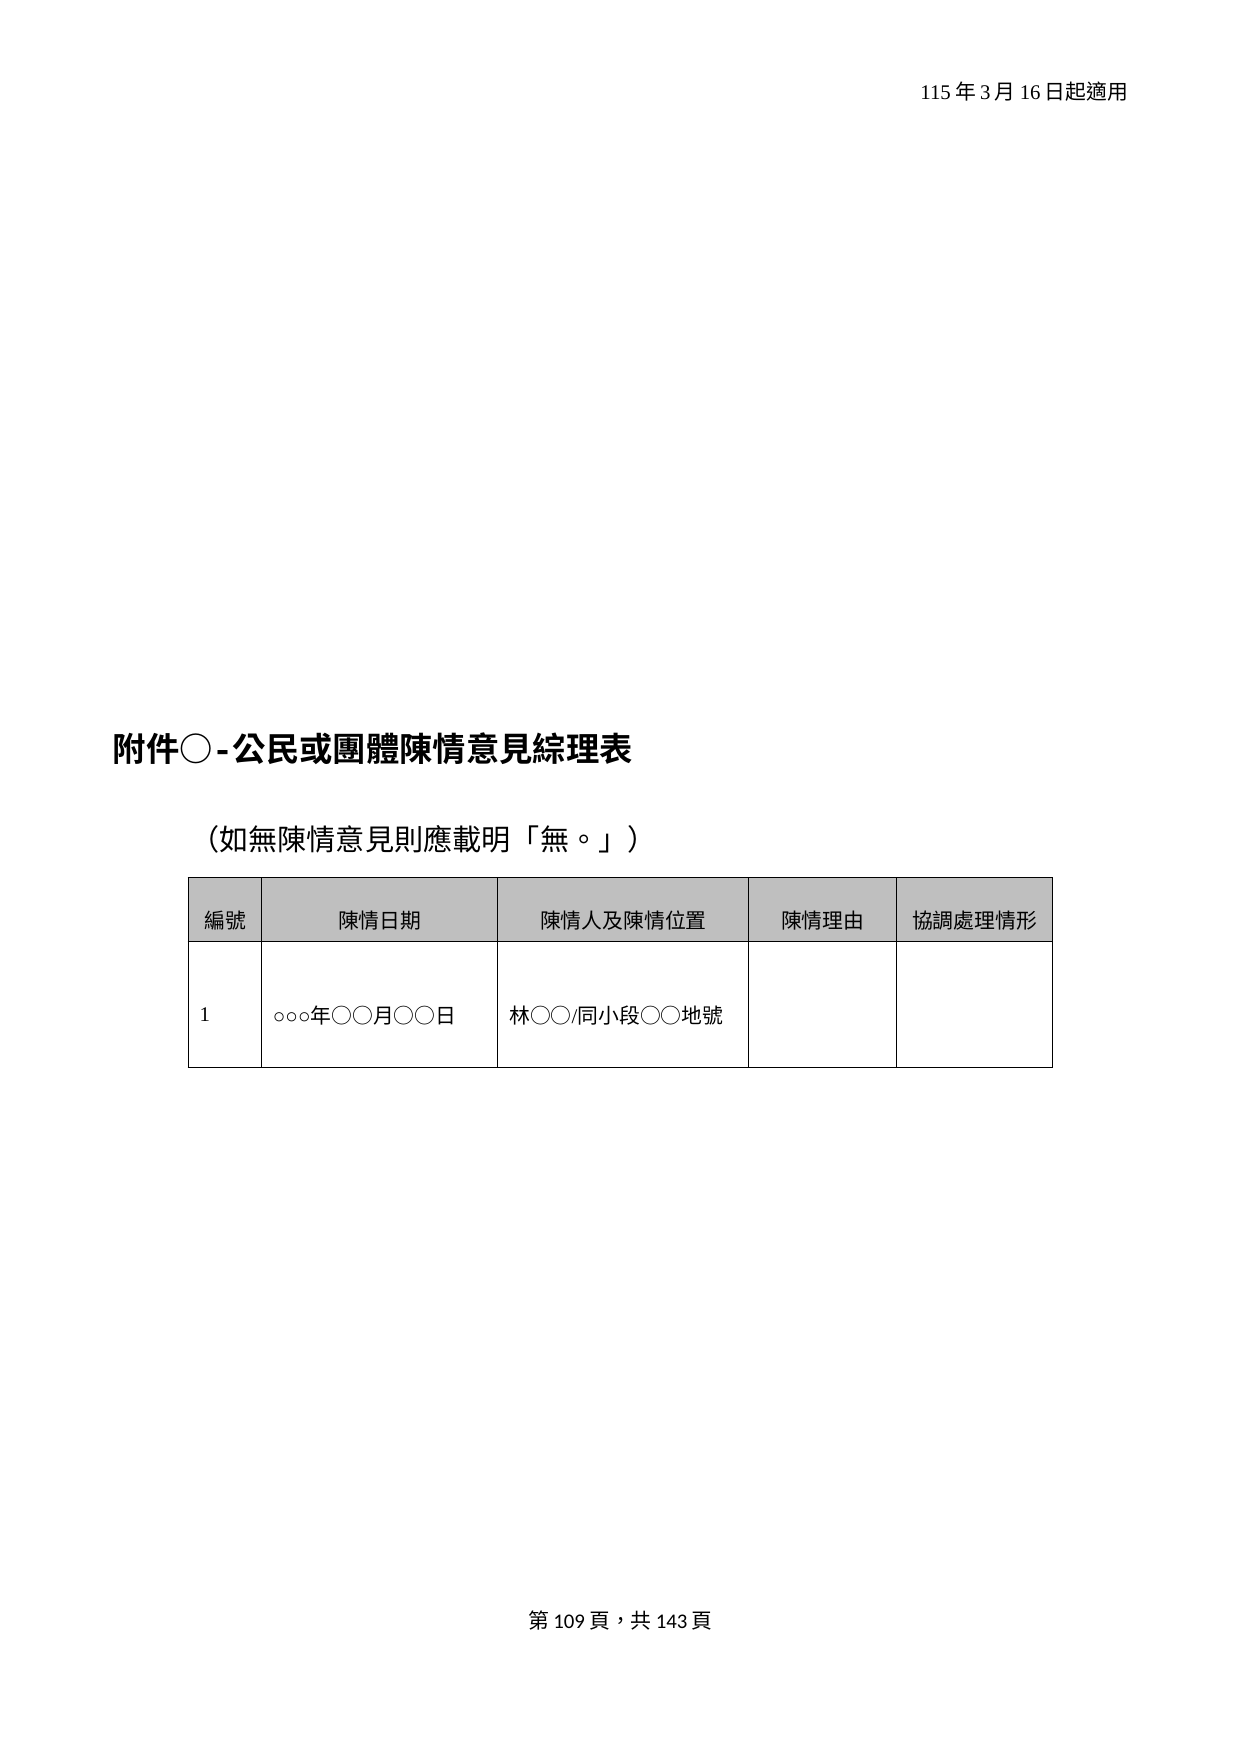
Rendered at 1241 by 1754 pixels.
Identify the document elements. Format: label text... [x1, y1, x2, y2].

table_cell [749, 942, 896, 1067]
table_cell [897, 942, 1052, 1067]
table_header 陳情日期 [262, 878, 497, 941]
table_cell 林○○/同小段○○地號 [498, 942, 748, 1067]
table_cell ○○○年○○月○○日 [262, 942, 497, 1067]
subtitle （如無陳情意見則應載明「無。」） [171, 796, 1128, 858]
table_cell 1 [189, 942, 261, 1067]
table_header 編號 [189, 878, 261, 941]
table_header 陳情人及陳情位置 [498, 878, 748, 941]
text 附件○-公民或團體陳情意見綜理表 [75, 705, 1151, 768]
table_header 協調處理情形 [897, 878, 1052, 941]
table_header 陳情理由 [749, 878, 896, 941]
